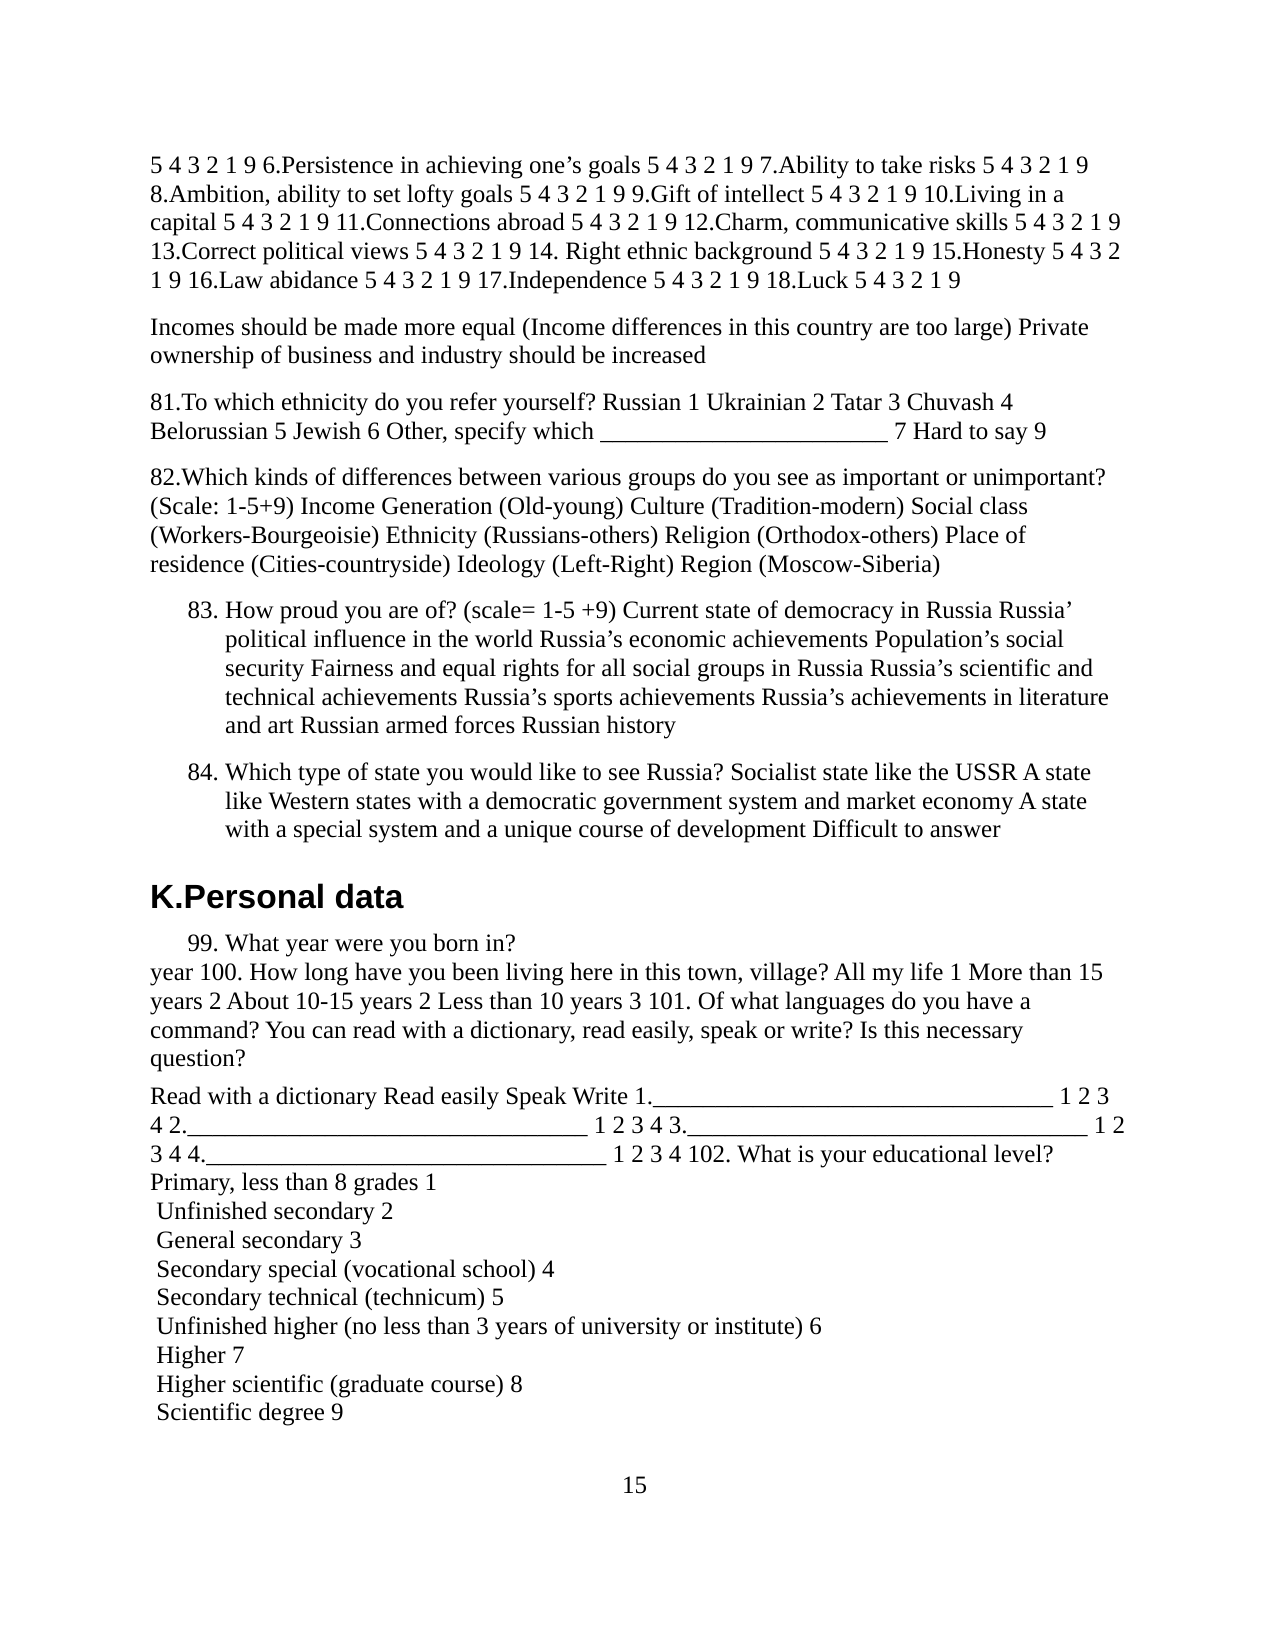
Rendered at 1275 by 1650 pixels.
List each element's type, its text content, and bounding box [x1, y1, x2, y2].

text 81.To which ethnicity do you refer yourself? Russian 1 Ukrainian 2 Tatar 3 Chuvash 4 Belorussian 5 Jewish 6 Other, specify which _______________________ 7 Hard to say 9 [150, 387, 1125, 444]
text 82.Which kinds of differences between various groups do you see as important or unimportant?(Scale: 1-5+9) Income Generation (Old-young) Culture (Tradition-modern) Social class (Workers-Bourgeoisie) Ethnicity (Russians-others) Religion (Orthodox-others) Place of residence (Cities-countryside) Ideology (Left-Right) Region (Moscow-Siberia) [150, 462, 1125, 577]
text Incomes should be made more equal (Income differences in this country are too large) Private ownership of business and industry should be increased [150, 312, 1125, 369]
text Read with a dictionary Read easily Speak Write 1.________________________________ 1 2 3 4 2.________________________________ 1 2 3 4 3.________________________________ 1 2 3 4 4.________________________________ 1 2 3 4 102. What is your educational level? Primary, less than 8 grades 1 Unfinished secondary 2 General secondary 3 Secondary special (vocational school) 4 Secondary technical (technicum) 5 Unfinished higher (no less than 3 years of university or institute) 6 Higher 7 Higher scientific (graduate course) 8 Scientific degree 9 [150, 1081, 1125, 1426]
list Which type of state you would like to see Russia? Socialist state like the USSR A state like Western states with a democratic government system and market economy A state with a special system and a unique course of development Difficult to answer [187, 757, 1125, 843]
list What year were you born in? [187, 928, 1125, 957]
text 5 4 3 2 1 9 6.Persistence in achieving one’s goals 5 4 3 2 1 9 7.Ability to take risks 5 4 3 2 1 9 8.Ambition, ability to set lofty goals 5 4 3 2 1 9 9.Gift of intellect 5 4 3 2 1 9 10.Living in a capital 5 4 3 2 1 9 11.Connections abroad 5 4 3 2 1 9 12.Charm, communicative skills 5 4 3 2 1 9 13.Correct political views 5 4 3 2 1 9 14. Right ethnic background 5 4 3 2 1 9 15.Honesty 5 4 3 2 1 9 16.Law abidance 5 4 3 2 1 9 17.Independence 5 4 3 2 1 9 18.Luck 5 4 3 2 1 9 [150, 150, 1125, 294]
list How proud you are of? (scale= 1-5 +9) Current state of democracy in Russia Russia’ political influence in the world Russia’s economic achievements Population’s social security Fairness and equal rights for all social groups in Russia Russia’s scientific and technical achievements Russia’s sports achievements Russia’s achievements in literature and art Russian armed forces Russian history [187, 595, 1125, 739]
text year 100. How long have you been living here in this town, village? All my life 1 More than 15 years 2 About 10-15 years 2 Less than 10 years 3 101. Of what languages do you have a command? You can read with a dictionary, read easily, speak or write? Is this necessary question? [150, 957, 1125, 1072]
subtitle K.Personal data [150, 877, 1125, 916]
